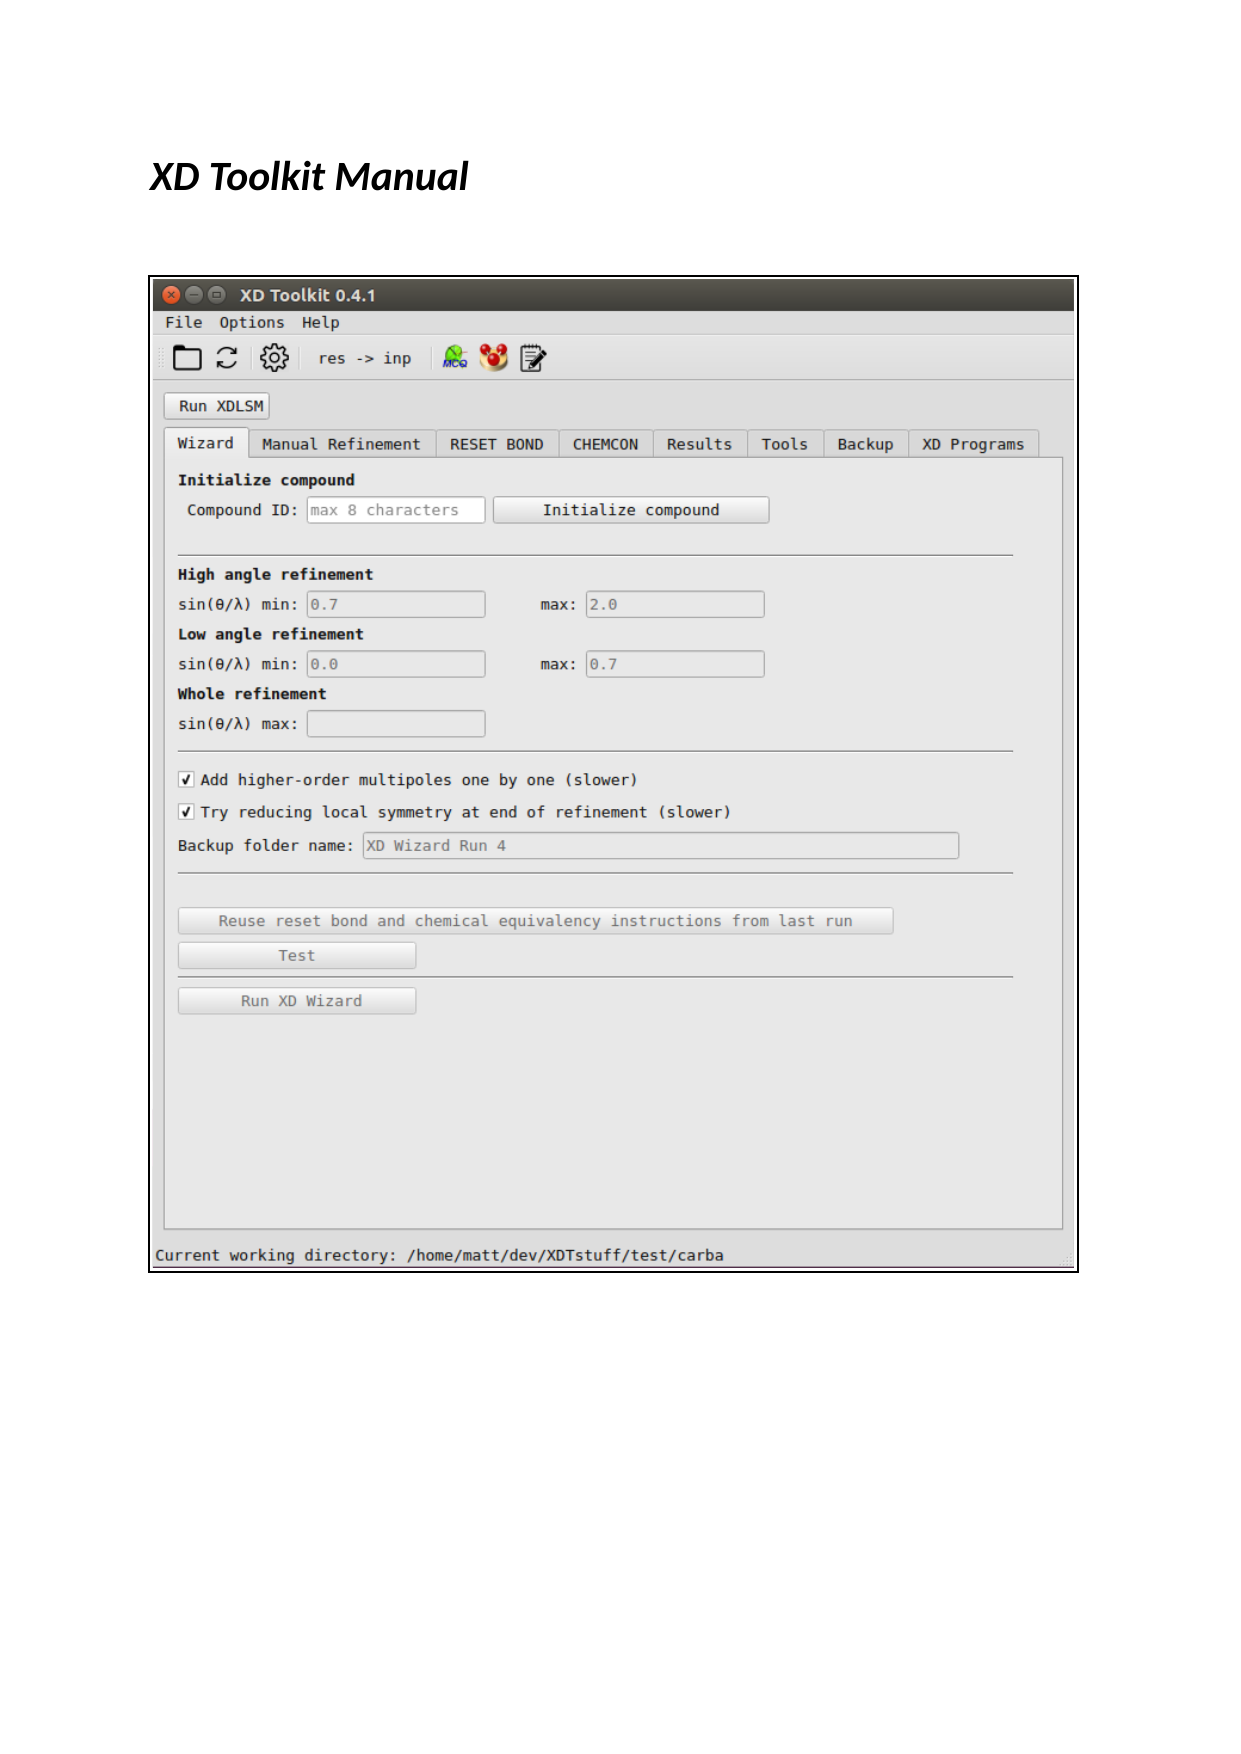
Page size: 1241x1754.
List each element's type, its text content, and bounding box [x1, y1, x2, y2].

text XD Toolkit Manual [150, 150, 1090, 201]
picture [620, 279, 901, 1268]
